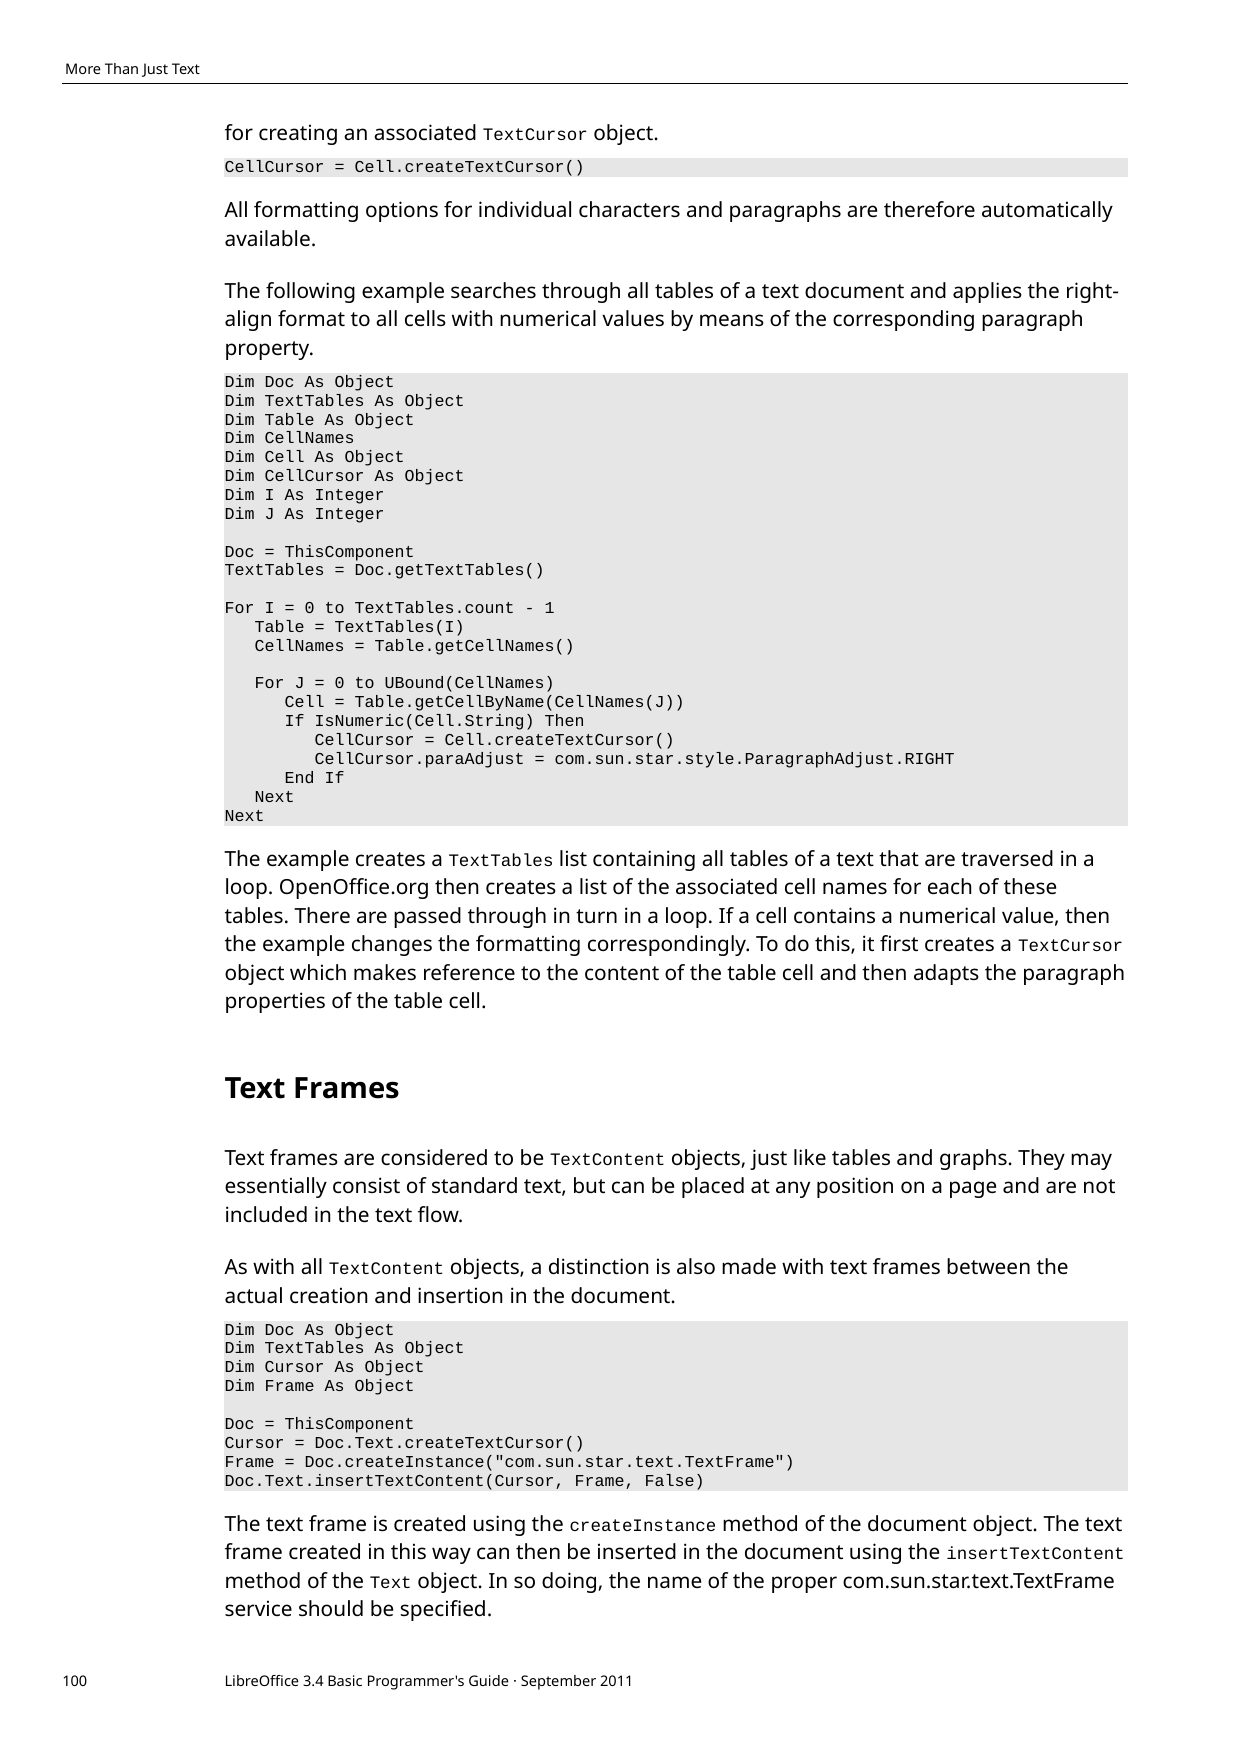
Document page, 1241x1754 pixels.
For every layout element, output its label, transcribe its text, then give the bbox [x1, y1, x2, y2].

text As with all TextContent objects, a distinction is also made with text frames between the actual creation and insertion in the document. [224, 1252, 1128, 1309]
text Dim Doc As Object Dim TextTables As Object Dim Table As Object Dim CellNames Dim Cell As Object Dim CellCursor As Object Dim I As Integer Dim J As Integer Doc = ThisComponent TextTables = Doc.getTextTables() For I = 0 to TextTables.count - 1 Table = TextTables(I) CellNames = Table.getCellNames() For J = 0 to UBound(CellNames) Cell = Table.getCellByName(CellNames(J)) If IsNumeric(Cell.String) Then CellCursor = Cell.createTextCursor() CellCursor.paraAdjust = com.sun.star.style.ParagraphAdjust.RIGHT End If Next Next [224, 373, 1128, 826]
text Dim Doc As Object Dim TextTables As Object Dim Cursor As Object Dim Frame As Object Doc = ThisComponent Cursor = Doc.Text.createTextCursor() Frame = Doc.createInstance("com.sun.star.text.TextFrame") Doc.Text.insertTextContent(Cursor, Frame, False) [224, 1321, 1128, 1491]
text The following example searches through all tables of a text document and applies the right-align format to all cells with numerical values by means of the corresponding paragraph property. [224, 276, 1128, 361]
text The example creates a TextTables list containing all tables of a text that are traversed in a loop. OpenOffice.org then creates a list of the associated cell names for each of these tables. There are passed through in turn in a loop. If a cell contains a numerical value, then the example changes the formatting correspondingly. To do this, it first creates a TextCursor object which makes reference to the content of the table cell and then adapts the paragraph properties of the table cell. [224, 844, 1128, 1014]
text for creating an associated TextCursor object. [224, 118, 1128, 147]
subtitle Text Frames [224, 1068, 1128, 1107]
text Text frames are considered to be TextContent objects, just like tables and graphs. They may essentially consist of standard text, but can be placed at any position on a page and are not included in the text flow. [224, 1143, 1128, 1228]
text CellCursor = Cell.createTextCursor() [224, 158, 1128, 177]
text The text frame is created using the createInstance method of the document object. The text frame created in this way can then be inserted in the document using the insertTextContent method of the Text object. In so doing, the name of the proper com.sun.star.text.TextFrame service should be specified. [224, 1509, 1128, 1623]
text All formatting options for individual characters and paragraphs are therefore automatically available. [224, 195, 1128, 252]
